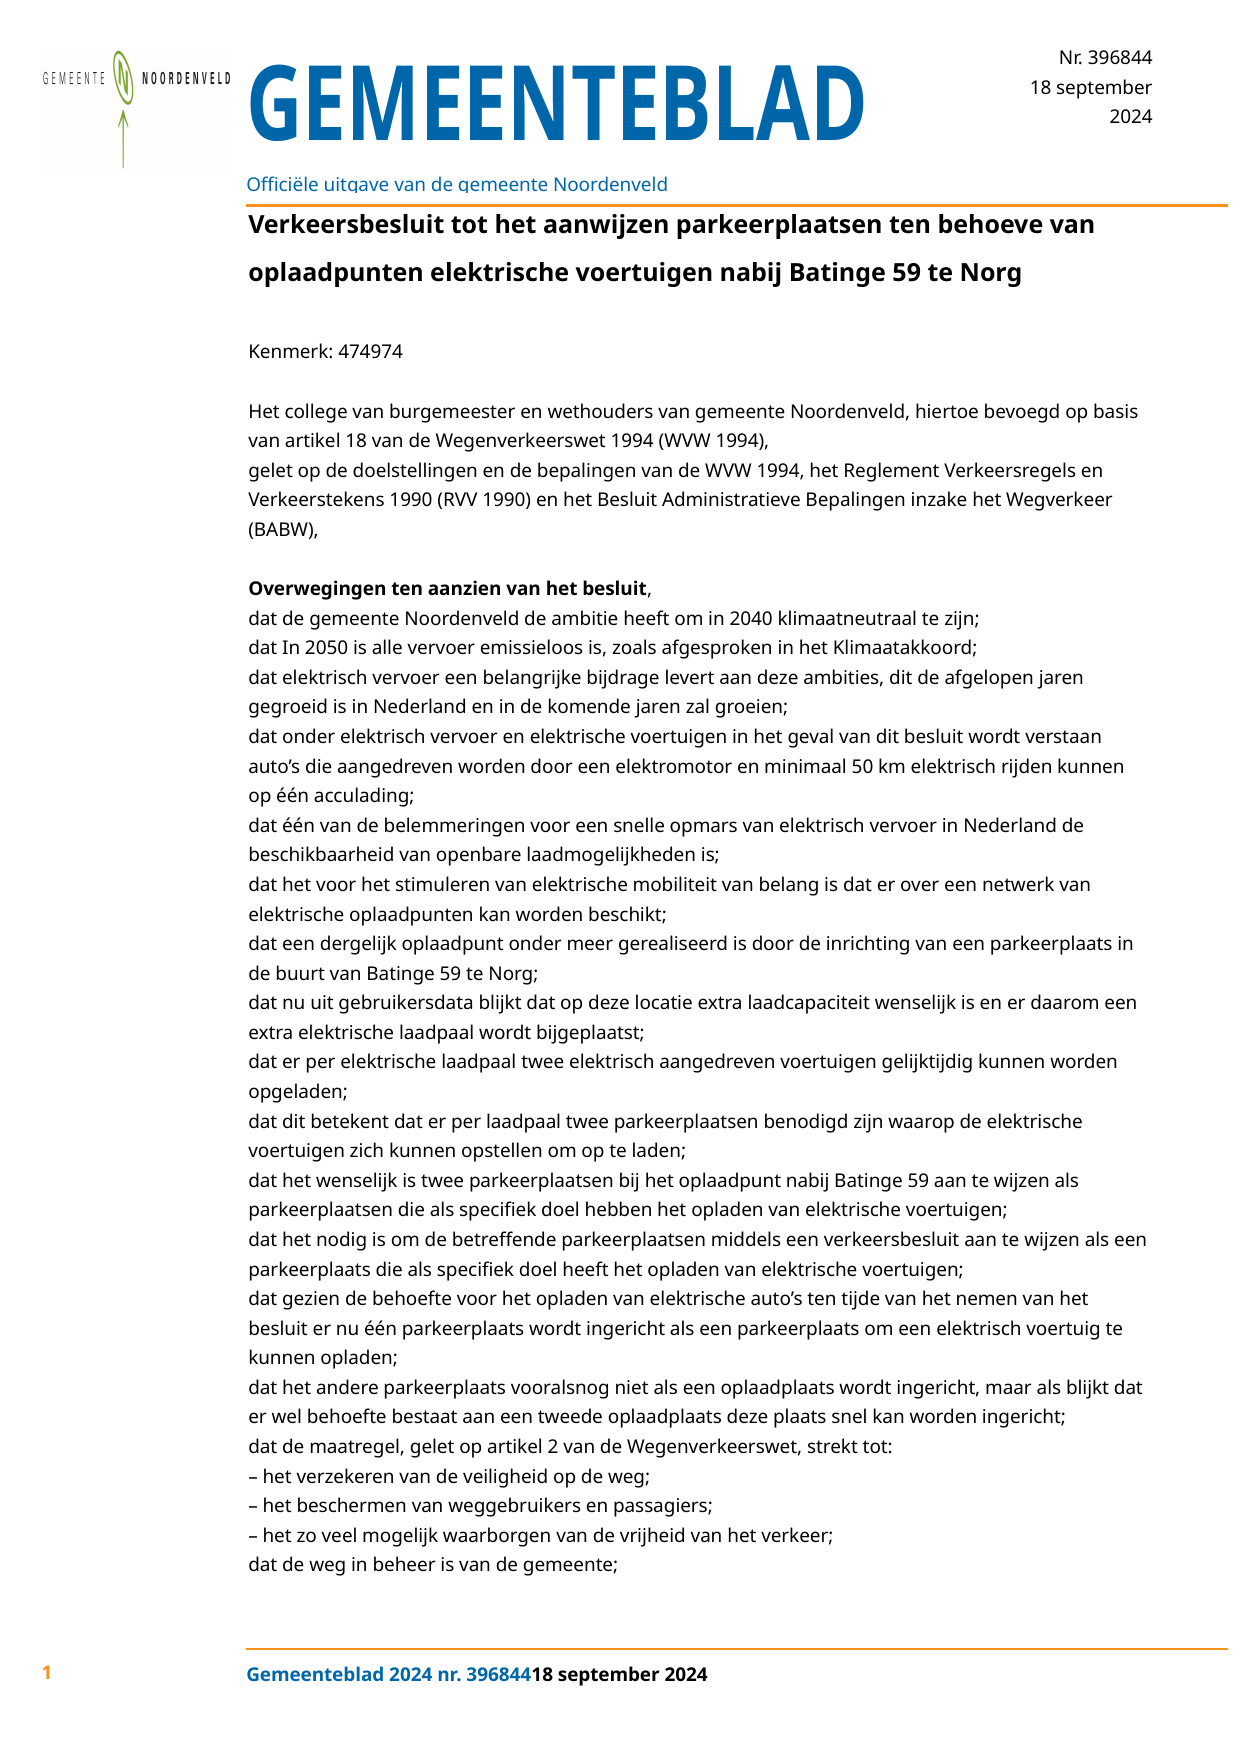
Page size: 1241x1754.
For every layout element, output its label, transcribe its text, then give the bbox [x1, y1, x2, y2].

text Het college van burgemeester en wethouders van gemeente Noordenveld, hiertoe bevoegd op basis van artikel 18 van de Wegenverkeerswet 1994 (WVW 1994), [248, 398, 1152, 453]
text dat het wenselijk is twee parkeerplaatsen bij het oplaadpunt nabij Batinge 59 aan te wijzen als parkeerplaatsen die als specifiek doel hebben het opladen van elektrische voertuigen; [248, 1167, 1152, 1222]
text dat het nodig is om de betreffende parkeerplaatsen middels een verkeersbesluit aan te wijzen als een parkeerplaats die als specifiek doel heeft het opladen van elektrische voertuigen; [248, 1226, 1152, 1281]
text dat elektrisch vervoer een belangrijke bijdrage levert aan deze ambities, dit de afgelopen jaren gegroeid is in Nederland en in de komende jaren zal groeien; [248, 664, 1152, 719]
text Verkeersbesluit tot het aanwijzen parkeerplaatsen ten behoeve van oplaadpunten elektrische voertuigen nabij Batinge 59 te Norg [248, 207, 1152, 288]
text dat In 2050 is alle vervoer emissieloos is, zoals afgesproken in het Klimaatakkoord; [248, 634, 1152, 660]
text dat gezien de behoefte voor het opladen van elektrische auto’s ten tijde van het nemen van het besluit er nu één parkeerplaats wordt ingericht als een parkeerplaats om een elektrisch voertuig te kunnen opladen; [248, 1285, 1152, 1370]
text dat de gemeente Noordenveld de ambitie heeft om in 2040 klimaatneutraal te zijn; [248, 605, 1152, 631]
text – het beschermen van weggebruikers en passagiers; [248, 1492, 1152, 1518]
picture [41, 47, 231, 172]
text dat één van de belemmeringen voor een snelle opmars van elektrisch vervoer in Nederland de beschikbaarheid van openbare laadmogelijkheden is; [248, 812, 1152, 867]
text – het zo veel mogelijk waarborgen van de vrijheid van het verkeer; [248, 1522, 1152, 1548]
text dat de maatregel, gelet op artikel 2 van de Wegenverkeerswet, strekt tot: [248, 1433, 1152, 1459]
text gelet op de doelstellingen en de bepalingen van de WVW 1994, het Reglement Verkeersregels en Verkeerstekens 1990 (RVV 1990) en het Besluit Administratieve Bepalingen inzake het Wegverkeer (BABW), [248, 457, 1152, 542]
text dat het voor het stimuleren van elektrische mobiliteit van belang is dat er over een netwerk van elektrische oplaadpunten kan worden beschikt; [248, 871, 1152, 926]
text dat een dergelijk oplaadpunt onder meer gerealiseerd is door de inrichting van een parkeerplaats in de buurt van Batinge 59 te Norg; [248, 930, 1152, 986]
text dat onder elektrisch vervoer en elektrische voertuigen in het geval van dit besluit wordt verstaan auto’s die aangedreven worden door een elektromotor en minimaal 50 km elektrisch rijden kunnen op één acculading; [248, 723, 1152, 808]
text dat het andere parkeerplaats vooralsnog niet als een oplaadplaats wordt ingericht, maar als blijkt dat er wel behoefte bestaat aan een tweede oplaadplaats deze plaats snel kan worden ingericht; [248, 1374, 1152, 1429]
text dat er per elektrische laadpaal twee elektrisch aangedreven voertuigen gelijktijdig kunnen worden opgeladen; [248, 1049, 1152, 1104]
text – het verzekeren van de veiligheid op de weg; [248, 1463, 1152, 1488]
text dat dit betekent dat er per laadpaal twee parkeerplaatsen benodigd zijn waarop de elektrische voertuigen zich kunnen opstellen om op te laden; [248, 1108, 1152, 1163]
text dat de weg in beheer is van de gemeente; [248, 1552, 1152, 1577]
text dat nu uit gebruikersdata blijkt dat op deze locatie extra laadcapaciteit wenselijk is en er daarom een extra elektrische laadpaal wordt bijgeplaatst; [248, 989, 1152, 1045]
text Overwegingen ten aanzien van het besluit, [248, 575, 1152, 601]
text Kenmerk: 474974 [248, 339, 1152, 364]
